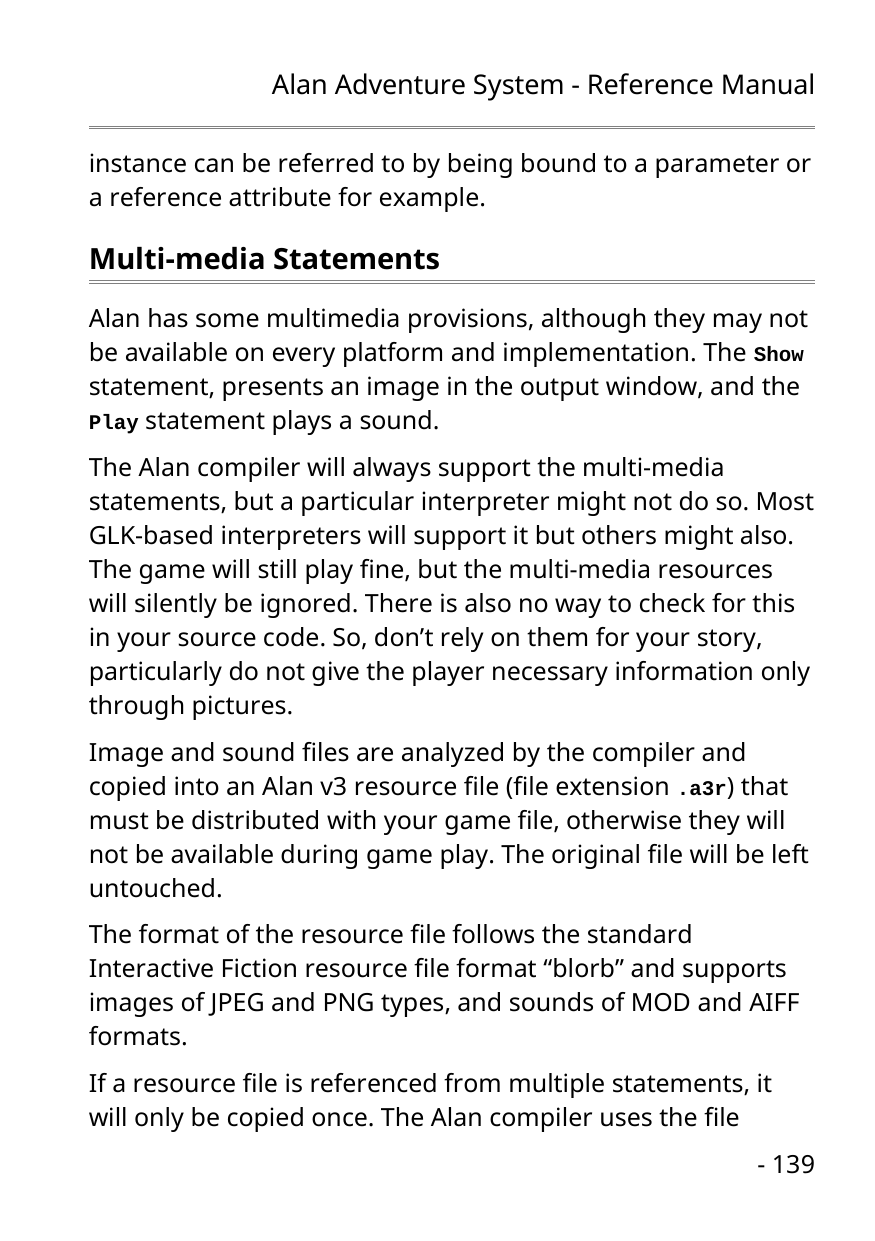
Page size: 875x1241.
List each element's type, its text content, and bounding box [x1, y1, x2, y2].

text Alan has some multimedia provisions, although they may not be available on every platform and implementation. The Show statement, presents an image in the output window, and the Play statement plays a sound. [88, 301, 815, 437]
text The format of the resource file follows the standard Interactive Fiction resource file format “blorb” and supports images of JPEG and PNG types, and sounds of MOD and AIFF formats. [88, 917, 815, 1053]
text If a resource file is referenced from multiple statements, it will only be copied once. The Alan compiler uses the file [88, 1066, 815, 1134]
text The Alan compiler will always support the multi-media statements, but a particular interpreter might not do so. Most GLK-based interpreters will support it but others might also. The game will still play fine, but the multi-media resources will silently be ignored. There is also no way to check for this in your source code. So, don’t rely on them for your story, particularly do not give the player necessary information only through pictures. [88, 450, 815, 722]
subtitle Multi-media Statements [88, 239, 815, 283]
text instance can be referred to by being bound to a parameter or a reference attribute for example. [88, 146, 815, 213]
text Image and sound files are analyzed by the compiler and copied into an Alan v3 resource file (file extension .a3r) that must be distributed with your game file, otherwise they will not be available during game play. The original file will be left untouched. [88, 735, 815, 904]
